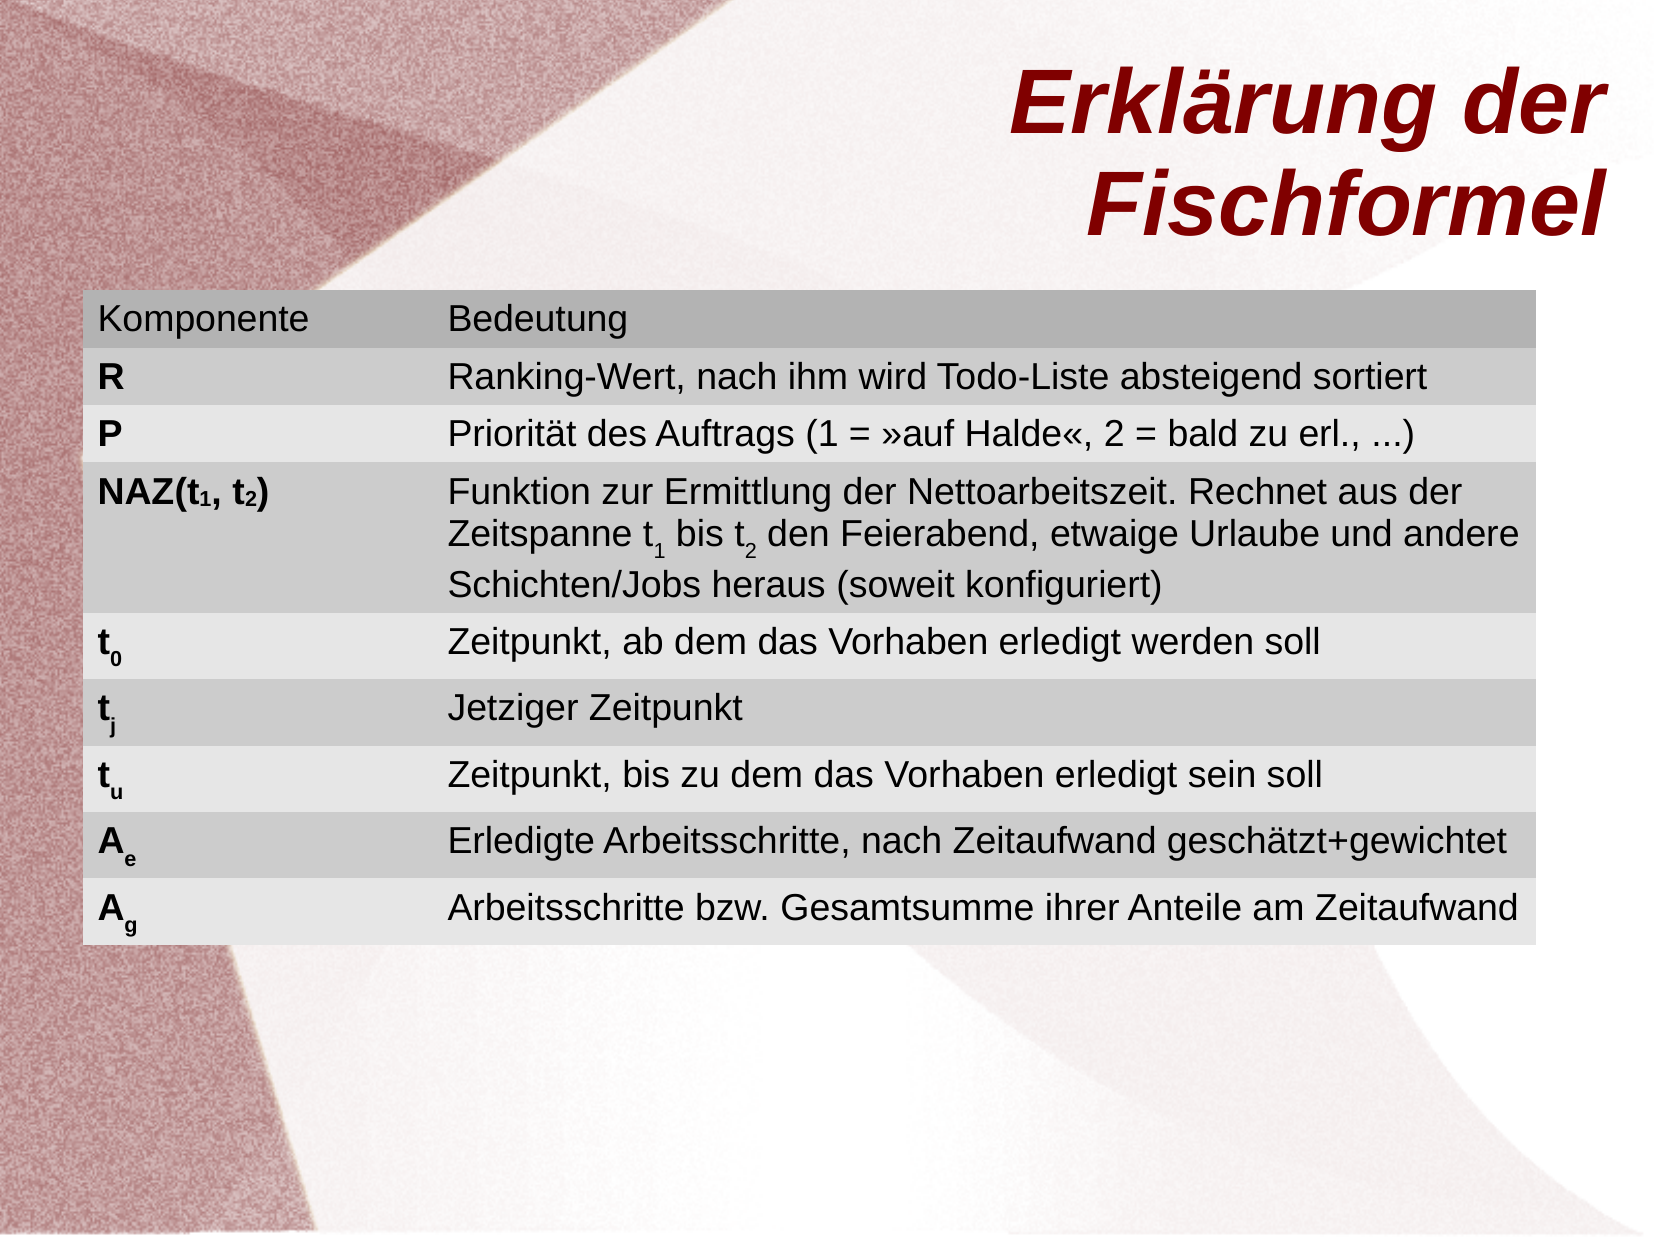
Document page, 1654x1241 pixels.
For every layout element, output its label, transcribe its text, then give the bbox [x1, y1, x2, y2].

table_cell Ranking-Wert, nach ihm wird Todo-Liste absteigend sortiert [433, 348, 1536, 405]
table_cell Zeitpunkt, bis zu dem das Vorhaben erledigt sein soll [433, 746, 1536, 812]
table_header Komponente [83, 290, 433, 348]
table_cell Priorität des Auftrags (1 = »auf Halde«, 2 = bald zu erl., ...) [433, 405, 1536, 462]
table_cell Funktion zur Ermittlung der Nettoarbeitszeit. Rechnet aus der Zeitspanne t1 bis t2 den Feierabend, etwaige Urlaube und andere Schichten/Jobs heraus (soweit konfiguriert) [433, 462, 1536, 613]
table_cell Ae [83, 812, 433, 878]
table_cell NAZ(t1, t2) [83, 462, 433, 613]
table_cell Arbeitsschritte bzw. Gesamtsumme ihrer Anteile am Zeitaufwand [433, 878, 1536, 945]
table_header Bedeutung [433, 290, 1536, 348]
picture [0, 0, 1654, 1241]
table_cell R [83, 348, 433, 405]
table_cell Erledigte Arbeitsschritte, nach Zeitaufwand geschätzt+gewichtet [433, 812, 1536, 878]
title Erklärung der Fischformel [596, 49, 1607, 257]
table_cell tj [83, 679, 433, 746]
table_cell tu [83, 746, 433, 812]
table_cell Zeitpunkt, ab dem das Vorhaben erledigt werden soll [433, 613, 1536, 679]
table_cell Jetziger Zeitpunkt [433, 679, 1536, 746]
table_cell t0 [83, 613, 433, 679]
table_cell Ag [83, 878, 433, 945]
table_cell P [83, 405, 433, 462]
